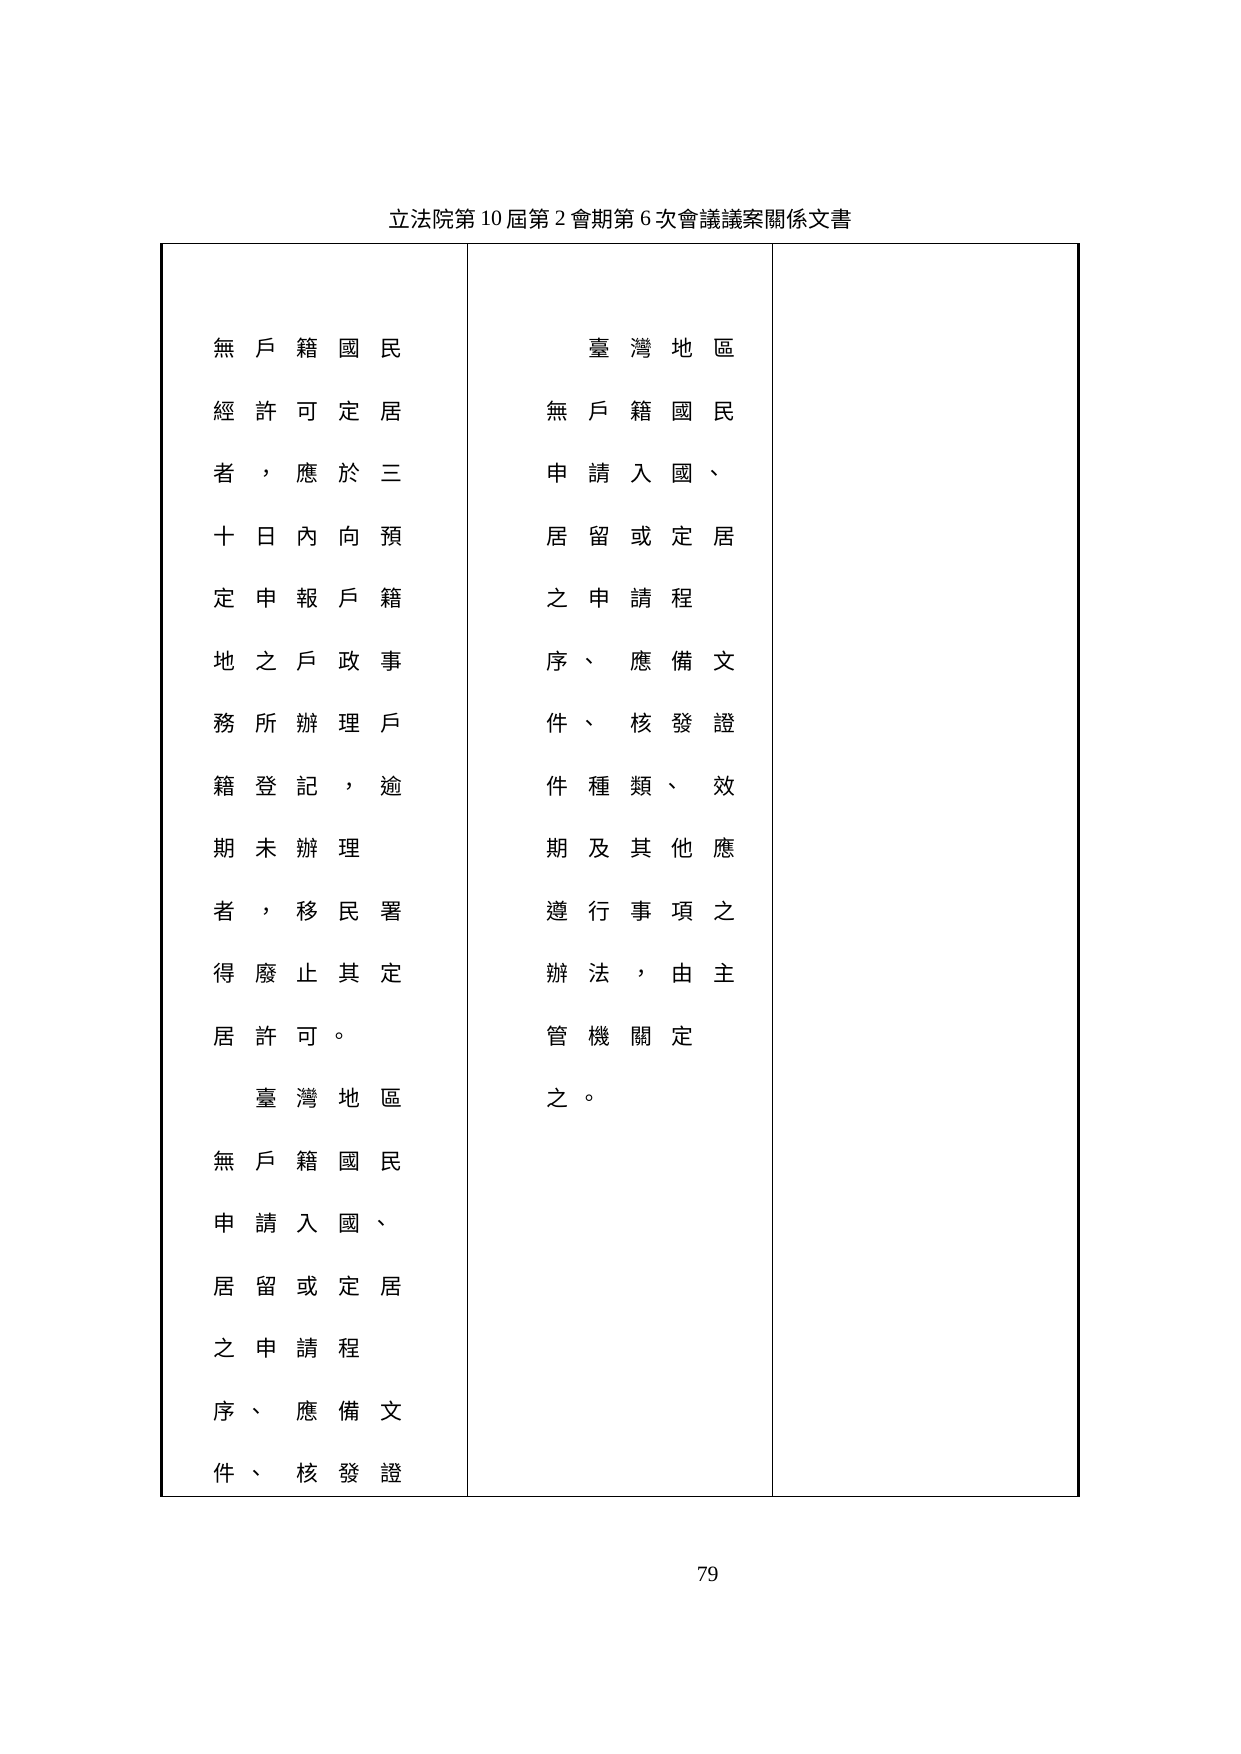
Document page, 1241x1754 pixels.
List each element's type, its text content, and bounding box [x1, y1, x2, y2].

table_cell 無戶籍國民經許可定居者，應於三十日內向預定申報戶籍地之戶政事務所辦理戶籍登記，逾期未辦理者，移民署得廢止其定居許可。 臺灣地區無戶籍國民申請入國、居留或定居之申請程序、應備文件、核發證 [163, 244, 467, 1496]
table_cell 臺灣地區無戶籍國民申請入國、居留或定居之申請程序、應備文件、核發證件種類、效期及其他應遵行事項之辦法，由主管機關定之。 [468, 244, 772, 1496]
table_cell [773, 244, 1077, 1496]
